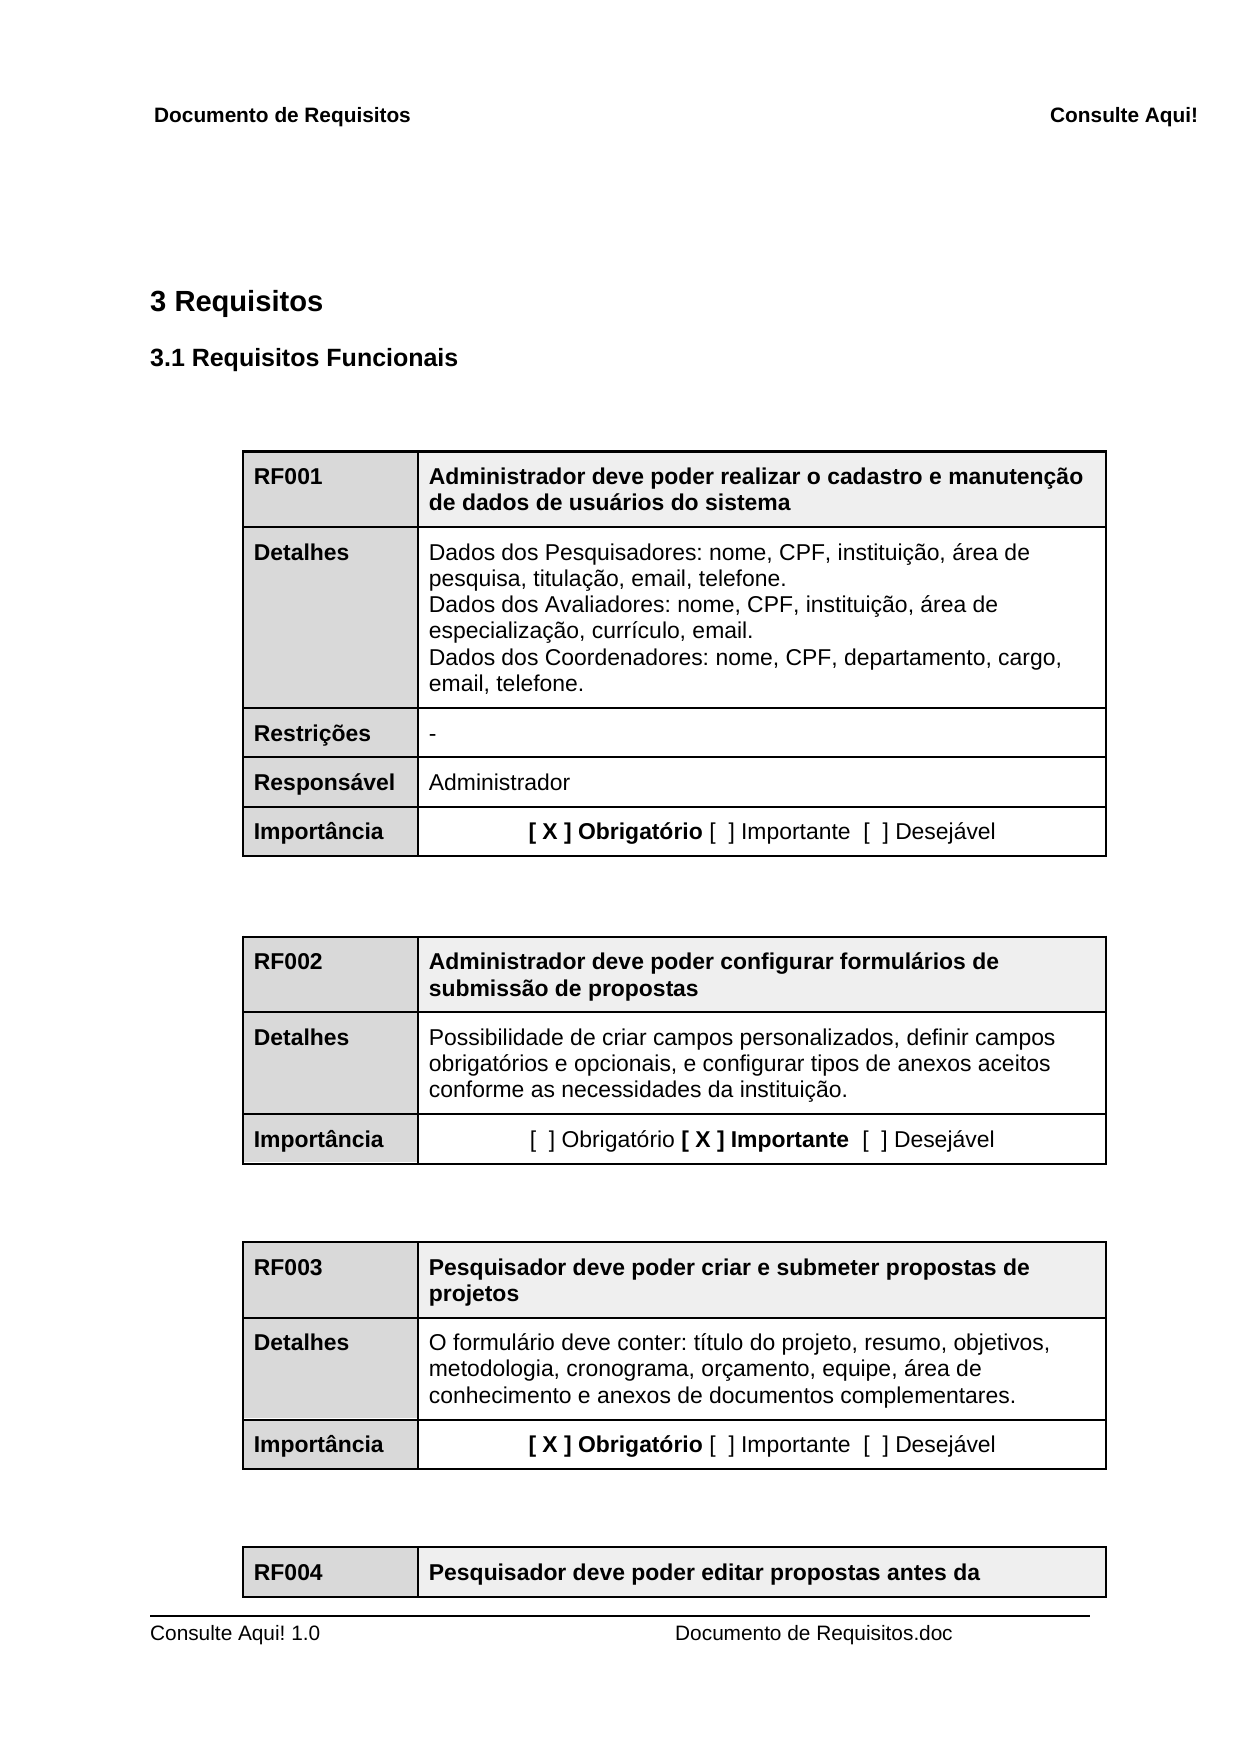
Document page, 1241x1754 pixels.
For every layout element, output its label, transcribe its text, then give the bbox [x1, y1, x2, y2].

table_header RF004 [244, 1548, 417, 1596]
table_cell O formulário deve conter: título do projeto, resumo, objetivos, metodologia, cronograma, orçamento, equipe, área de conhecimento e anexos de documentos complementares. [419, 1319, 1105, 1418]
text 3.1 Requisitos Funcionais [150, 343, 1090, 372]
table_header Administrador deve poder realizar o cadastro e manutenção de dados de usuários do sistema [419, 453, 1105, 526]
table_cell Dados dos Pesquisadores: nome, CPF, instituição, área de pesquisa, titulação, email, telefone. Dados dos Avaliadores: nome, CPF, instituição, área de especialização, currículo, email. Dados dos Coordenadores: nome, CPF, departamento, cargo, email, telefone. [419, 528, 1105, 707]
table_cell Importância [244, 1421, 417, 1468]
table_cell Detalhes [244, 528, 417, 707]
table_cell Possibilidade de criar campos personalizados, definir campos obrigatórios e opcionais, e configurar tipos de anexos aceitos conforme as necessidades da instituição. [419, 1013, 1105, 1113]
table_cell Detalhes [244, 1013, 417, 1113]
table_header RF001 [244, 453, 417, 526]
table_header Pesquisador deve poder criar e submeter propostas de projetos [419, 1243, 1105, 1317]
table_header Pesquisador deve poder editar propostas antes da [419, 1548, 1105, 1596]
table_cell Importância [244, 1115, 417, 1162]
table_header RF003 [244, 1243, 417, 1317]
table_cell [ X ] Obrigatório [ ] Importante [ ] Desejável [419, 1421, 1105, 1468]
table_cell Restrições [244, 709, 417, 756]
table_header Administrador deve poder configurar formulários de submissão de propostas [419, 938, 1105, 1011]
table_cell Importância [244, 808, 417, 855]
table_cell - [419, 709, 1105, 756]
table_cell Administrador [419, 758, 1105, 806]
table_cell [ X ] Obrigatório [ ] Importante [ ] Desejável [419, 808, 1105, 855]
text 3 Requisitos [150, 284, 1090, 318]
table_header RF002 [244, 938, 417, 1011]
table_cell Responsável [244, 758, 417, 806]
table_cell Detalhes [244, 1319, 417, 1418]
table_cell [ ] Obrigatório [ X ] Importante [ ] Desejável [419, 1115, 1105, 1162]
